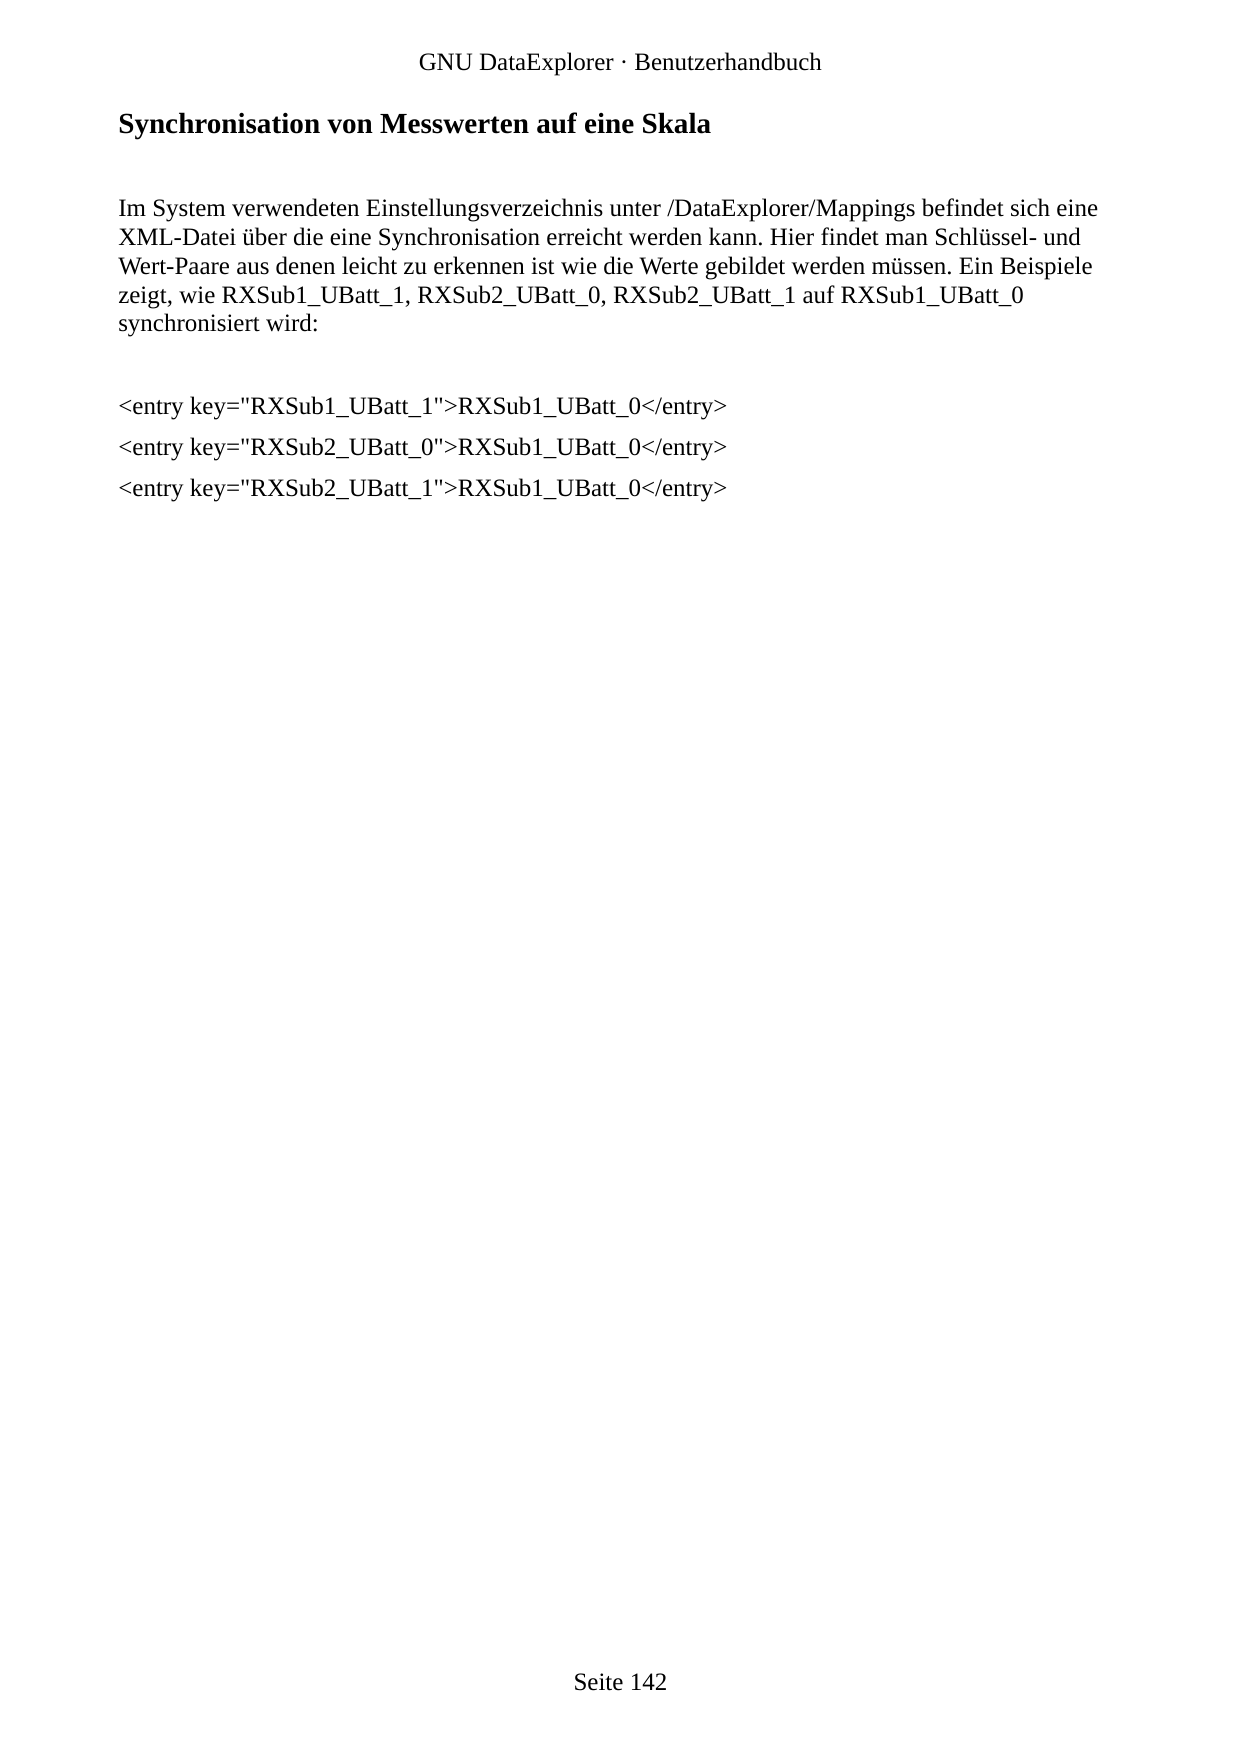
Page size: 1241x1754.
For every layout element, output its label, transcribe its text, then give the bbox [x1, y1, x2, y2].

subtitle Synchronisation von Messwerten auf eine Skala [118, 106, 1122, 140]
text <entry key="RXSub1_UBatt_1">RXSub1_UBatt_0</entry> [118, 391, 1122, 420]
text <entry key="RXSub2_UBatt_1">RXSub1_UBatt_0</entry> [118, 473, 1122, 502]
text Im System verwendeten Einstellungsverzeichnis unter /DataExplorer/Mappings befindet sich eine XML-Datei über die eine Synchronisation erreicht werden kann. Hier findet man Schlüssel- und Wert-Paare aus denen leicht zu erkennen ist wie die Werte gebildet werden müssen. Ein Beispiele zeigt, wie RXSub1_UBatt_1, RXSub2_UBatt_0, RXSub2_UBatt_1 auf RXSub1_UBatt_0 synchronisiert wird: [118, 193, 1122, 337]
text <entry key="RXSub2_UBatt_0">RXSub1_UBatt_0</entry> [118, 432, 1122, 461]
